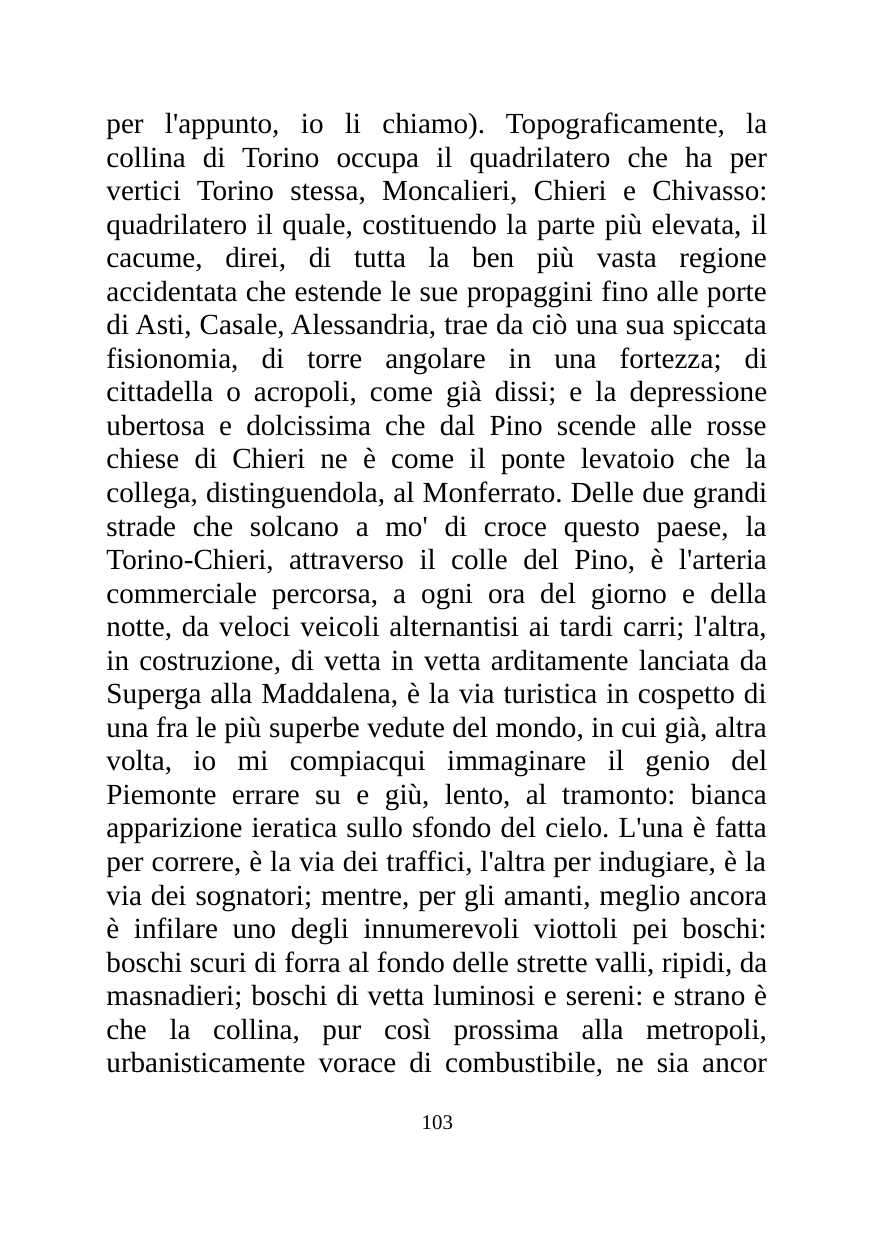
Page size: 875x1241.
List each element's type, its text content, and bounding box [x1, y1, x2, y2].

text per l'appunto, io li chiamo). Topograficamente, la collina di Torino occupa il quadrilatero che ha per vertici Torino stessa, Moncalieri, Chieri e Chivasso: quadrilatero il quale, costituendo la parte più elevata, il cacume, direi, di tutta la ben più vasta regione accidentata che estende le sue propaggini fino alle porte di Asti, Casale, Alessandria, trae da ciò una sua spiccata fisionomia, di torre angolare in una fortezza; di cittadella o acropoli, come già dissi; e la depressione ubertosa e dolcissima che dal Pino scende alle rosse chiese di Chieri ne è come il ponte levatoio che la collega, distinguendola, al Monferrato. Delle due grandi strade che solcano a mo' di croce questo paese, la Torino-Chieri, attraverso il colle del Pino, è l'arteria commerciale percorsa, a ogni ora del giorno e della notte, da veloci veicoli alternantisi ai tardi carri; l'altra, in costruzione, di vetta in vetta arditamente lanciata da Superga alla Maddalena, è la via turistica in cospetto di una fra le più superbe vedute del mondo, in cui già, altra volta, io mi compiacqui immaginare il genio del Piemonte errare su e giù, lento, al tramonto: bianca apparizione ieratica sullo sfondo del cielo. L'una è fatta per correre, è la via dei traffici, l'altra per indugiare, è la via dei sognatori; mentre, per gli amanti, meglio ancora è infilare uno degli innumerevoli viottoli pei boschi: boschi scuri di forra al fondo delle strette valli, ripidi, da masnadieri; boschi di vetta luminosi e sereni: e strano è che la collina, pur così prossima alla metropoli, urbanisticamente vorace di combustibile, ne sia ancor [106, 106, 768, 1079]
